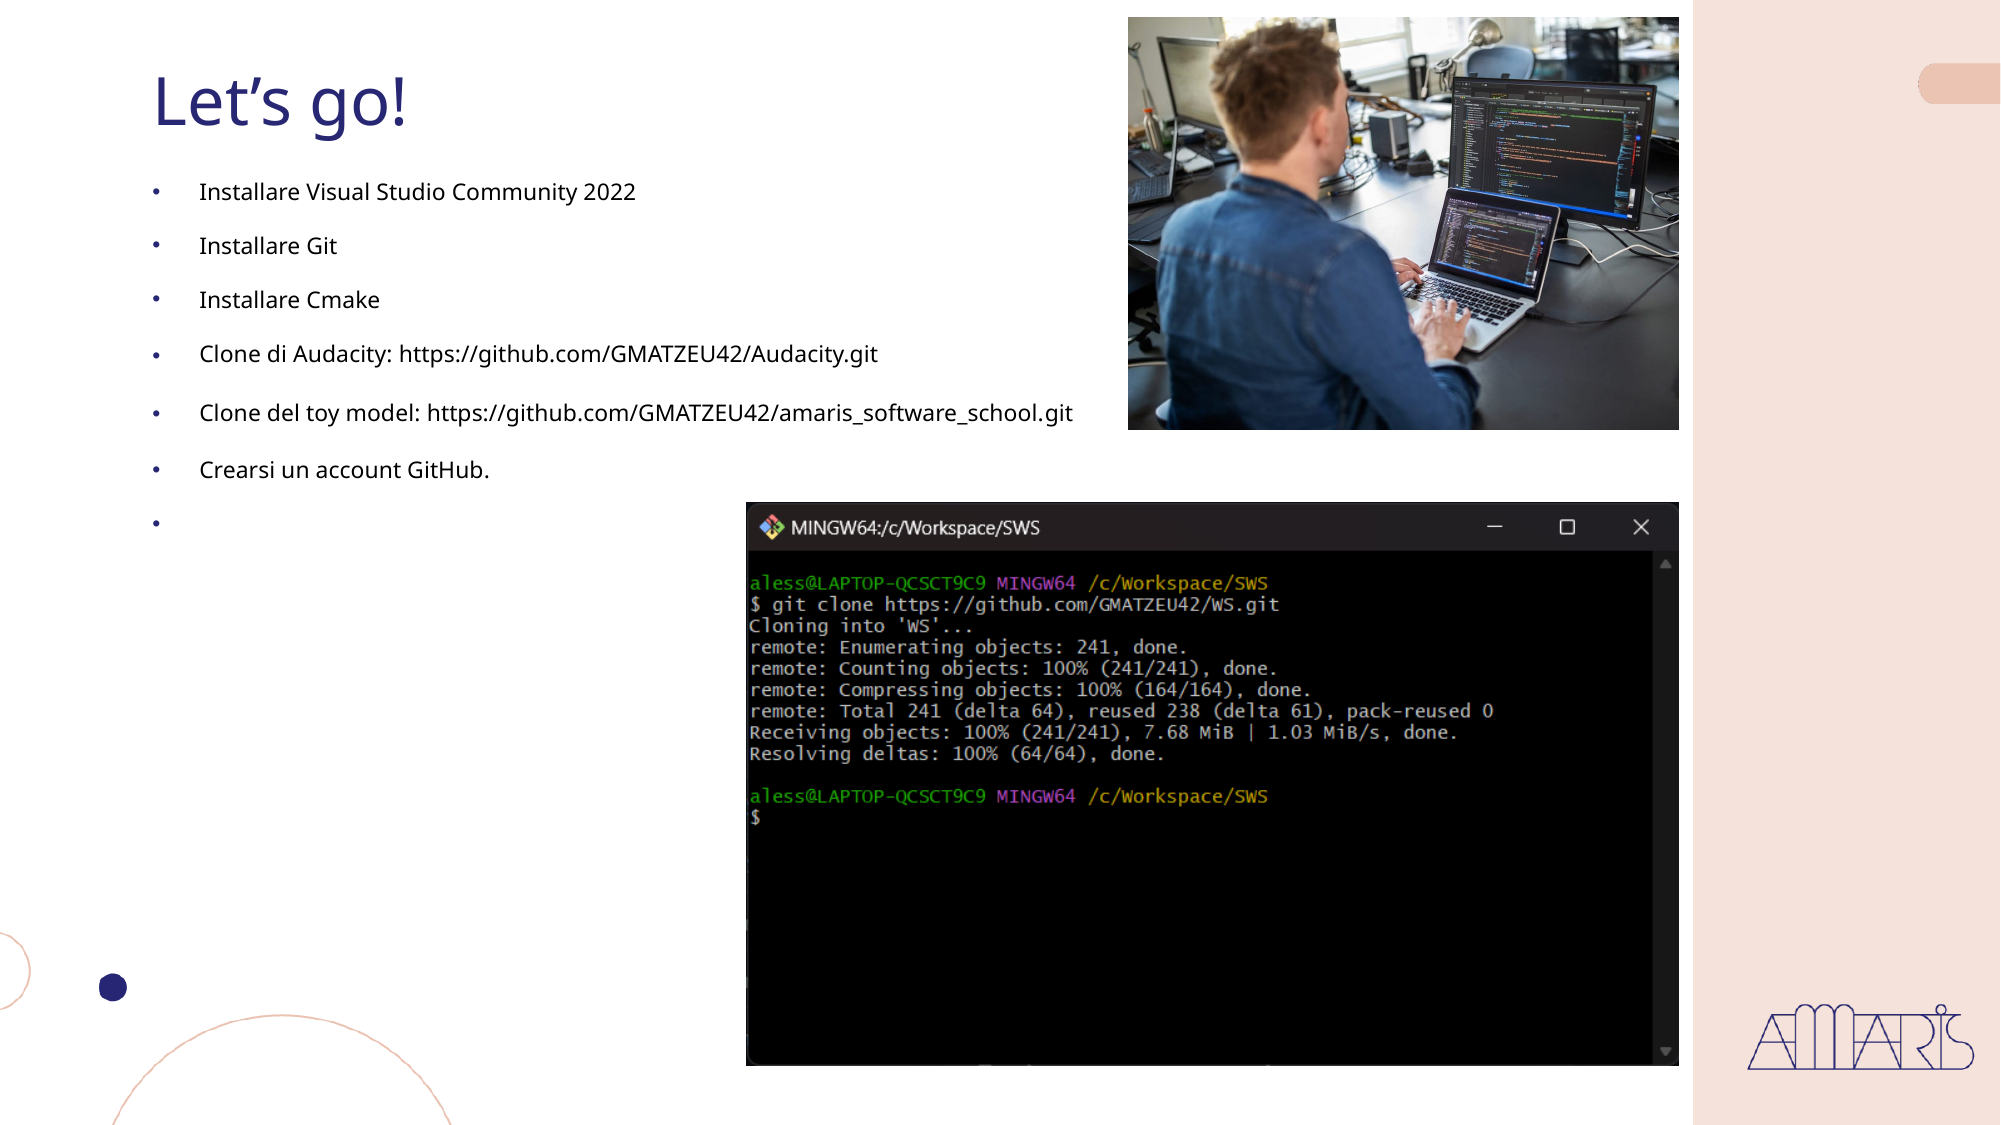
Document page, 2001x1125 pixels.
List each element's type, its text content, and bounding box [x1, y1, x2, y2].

list Installare Visual Studio Community 2022 Installare Git Installare Cmake Clone di Audacity: https://github.com/GMATZEU42/Audacity.git Clone del toy model: https://github.com/GMATZEU42/amaris_software_school.git Crearsi un account GitHub. [137, 164, 1574, 591]
title Let’s go! [137, 59, 1128, 148]
picture [746, 502, 1679, 1066]
picture [1128, 17, 1679, 430]
